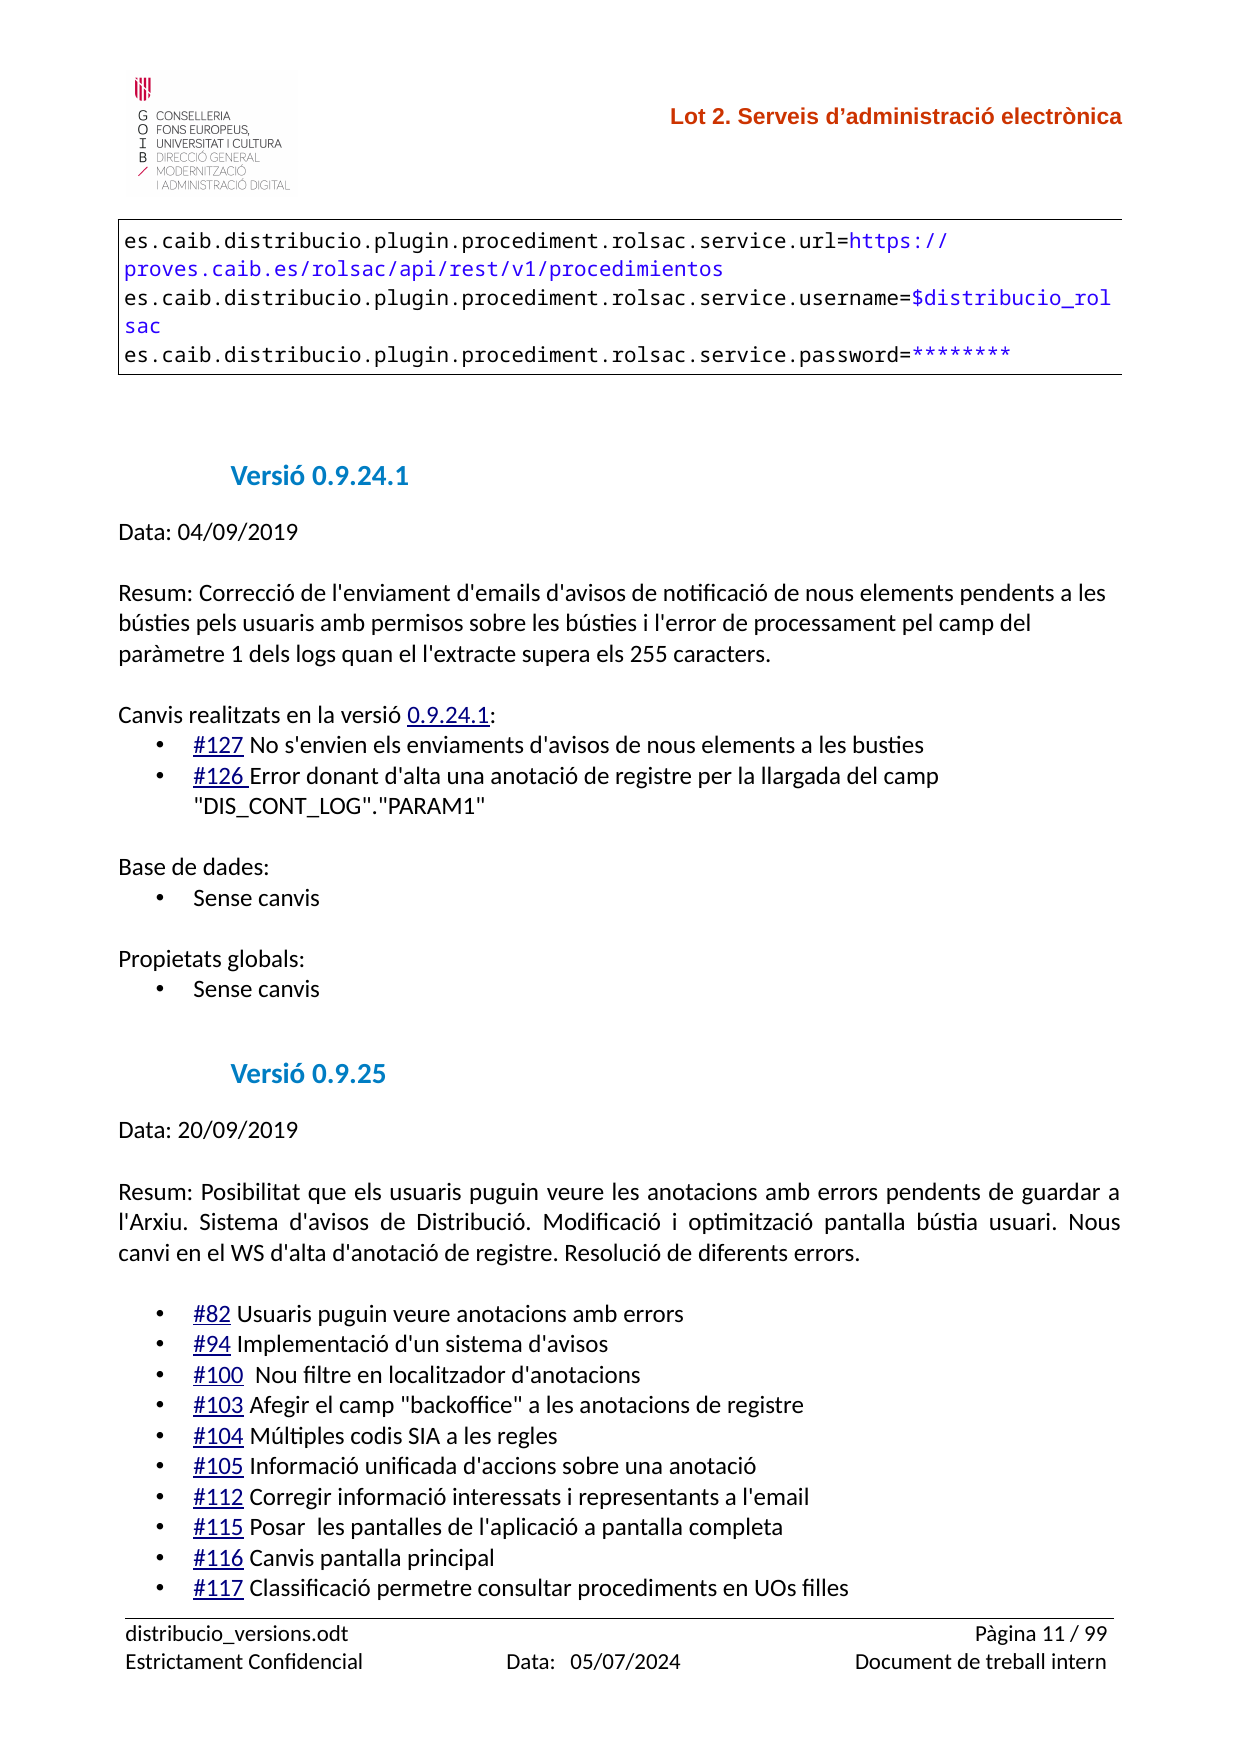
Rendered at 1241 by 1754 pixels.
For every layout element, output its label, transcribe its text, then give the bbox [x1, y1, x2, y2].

list #126 Error donant d'alta una anotació de registre per la llargada del camp "DIS_CONT_LOG"."PARAM1" [156, 760, 1122, 821]
text Resum: Posibilitat que els usuaris puguin veure les anotacions amb errors pendents de guardar a l'Arxiu. Sistema d'avisos de Distribució. Modificació i optimització pantalla bústia usuari. Nous canvi en el WS d'alta d'anotació de registre. Resolució de diferents errors. [118, 1176, 1122, 1267]
list #127 No s'envien els enviaments d'avisos de nous elements a les busties [156, 729, 1122, 760]
subtitle Versió 0.9.24.1 [153, 457, 1122, 492]
list #112 Corregir informació interessats i representants a l'email [156, 1481, 1122, 1511]
list Sense canvis [156, 974, 1122, 1004]
list #116 Canvis pantalla principal [156, 1542, 1122, 1572]
text Resum: Correcció de l'enviament d'emails d'avisos de notificació de nous elements pendents a les bústies pels usuaris amb permisos sobre les bústies i l'error de processament pel camp del paràmetre 1 dels logs quan el l'extracte supera els 255 caracters. [118, 577, 1122, 668]
subtitle Versió 0.9.25 [153, 1055, 1122, 1091]
text Data: 04/09/2019 [118, 516, 1122, 546]
list Sense canvis [156, 882, 1122, 913]
text Data: 20/09/2019 [118, 1114, 1122, 1145]
text Propietats globals: [118, 943, 1122, 974]
list #104 Múltiples codis SIA a les regles [156, 1420, 1122, 1450]
list #103 Afegir el camp "backoffice" a les anotacions de registre [156, 1389, 1122, 1420]
text Base de dades: [118, 852, 1122, 882]
list #94 Implementació d'un sistema d'avisos [156, 1328, 1122, 1359]
list #100 Nou filtre en localitzador d'anotacions [156, 1359, 1122, 1389]
text Canvis realitzats en la versió 0.9.24.1: [118, 699, 1122, 729]
table_header es.caib.distribucio.plugin.procediment.rolsac.service.url=https://proves.caib.es/rolsac/api/rest/v1/procedimientos es.caib.distribucio.plugin.procediment.rolsac.service.username=$distribucio_rolsac es.caib.distribucio.plugin.procediment.rolsac.service.password=******** [119, 220, 1122, 374]
list #117 Classificació permetre consultar procediments en UOs filles [156, 1572, 1122, 1603]
list #105 Informació unificada d'accions sobre una anotació [156, 1450, 1122, 1481]
list #115 Posar les pantalles de l'aplicació a pantalla completa [156, 1511, 1122, 1542]
list #82 Usuaris puguin veure anotacions amb errors [156, 1298, 1122, 1328]
picture [126, 70, 299, 197]
